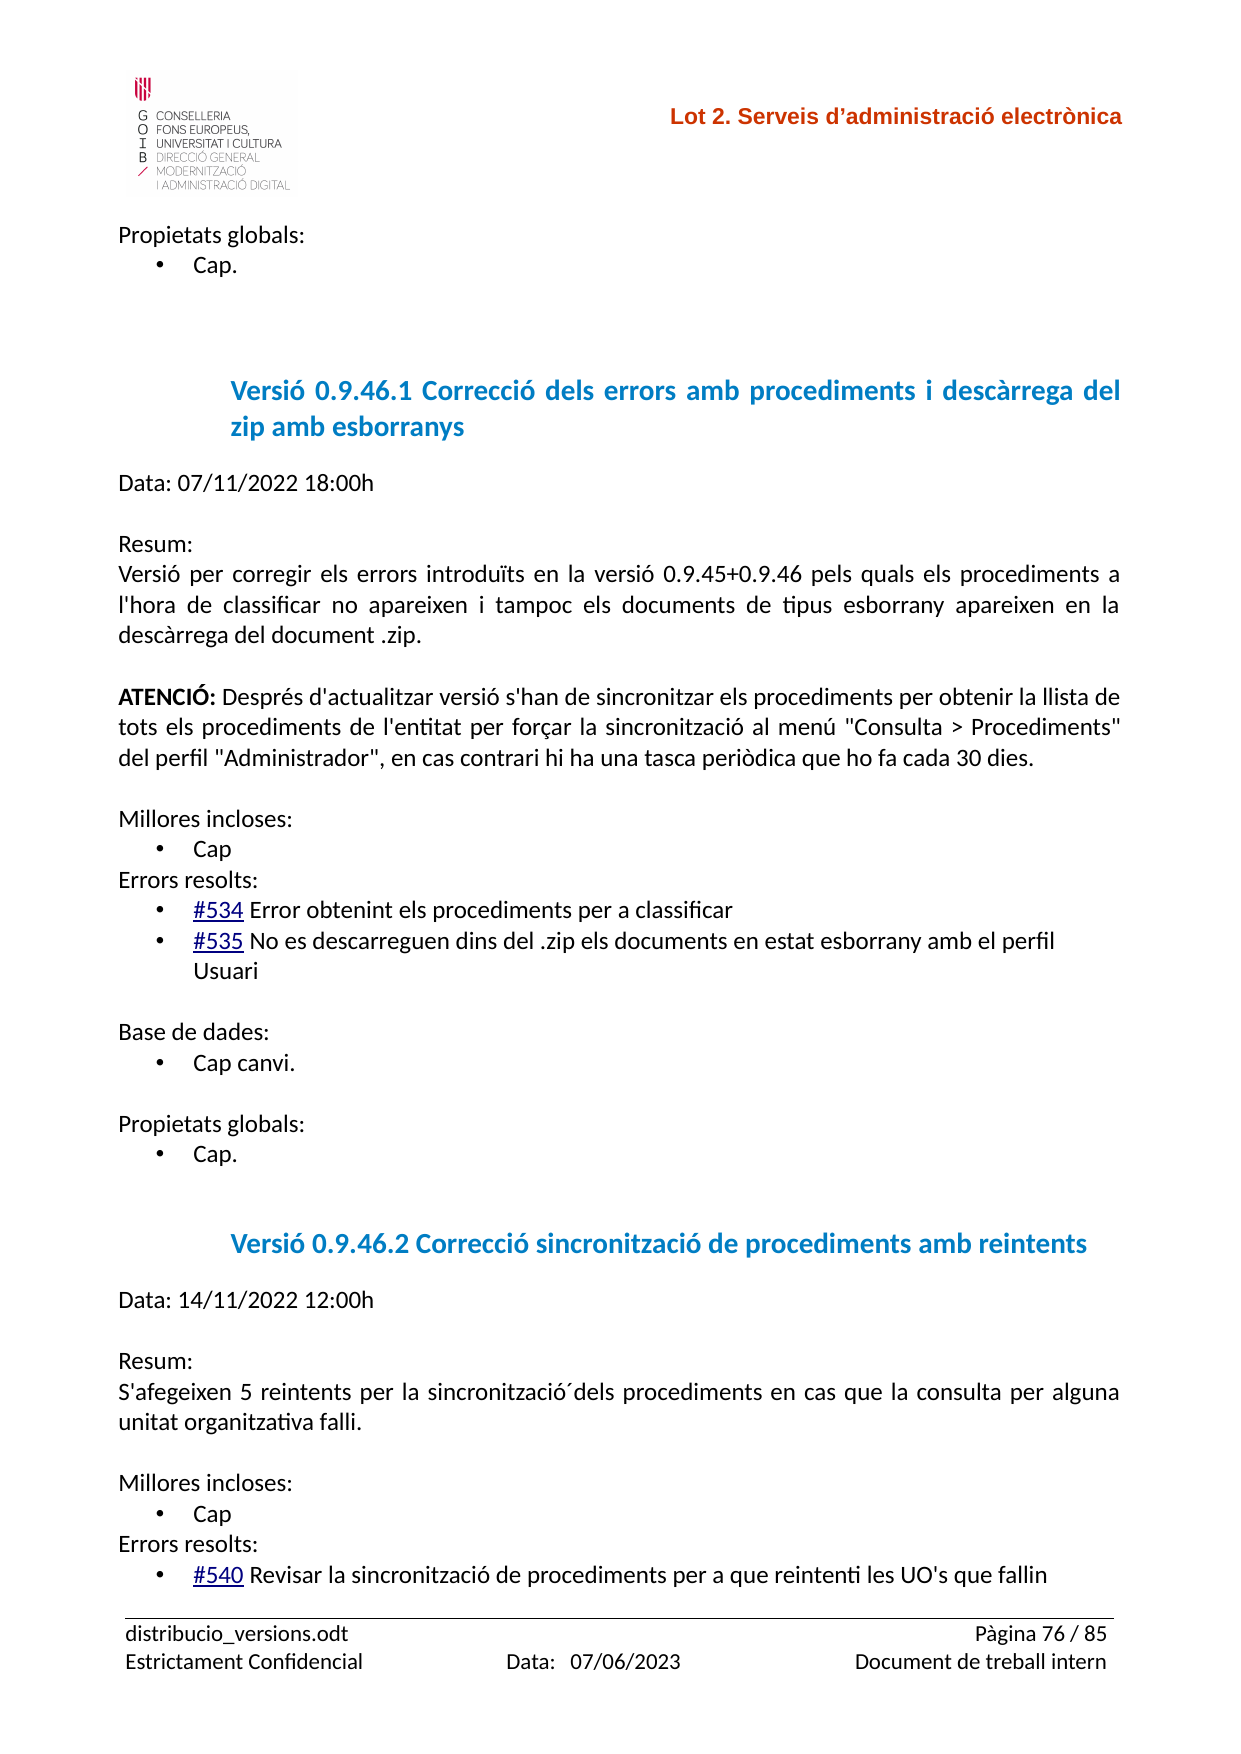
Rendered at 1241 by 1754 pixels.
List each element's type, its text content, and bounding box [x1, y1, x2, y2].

list Cap. [156, 1138, 1122, 1169]
text Propietats globals: [118, 1108, 1122, 1138]
text Base de dades: [118, 1016, 1122, 1047]
list #534 Error obtenint els procediments per a classificar [156, 894, 1122, 925]
text ATENCIÓ: Després d'actualitzar versió s'han de sincronitzar els procediments per obtenir la llista de tots els procediments de l'entitat per forçar la sincronització al menú "Consulta > Procediments" del perfil "Administrador", en cas contrari hi ha una tasca periòdica que ho fa cada 30 dies. [118, 681, 1122, 772]
list Cap canvi. [156, 1047, 1122, 1077]
text Propietats globals: [118, 219, 1122, 250]
list Cap [156, 833, 1122, 864]
text Data: 14/11/2022 12:00h [118, 1284, 1122, 1315]
text Data: 07/11/2022 18:00h [118, 467, 1122, 497]
text Millores incloses: [118, 1468, 1122, 1498]
picture [126, 70, 299, 197]
list Cap. [156, 250, 1122, 280]
text Errors resolts: [118, 1529, 1122, 1559]
text Millores incloses: [118, 803, 1122, 833]
text S'afegeixen 5 reintents per la sincronització´dels procediments en cas que la consulta per alguna unitat organitzativa falli. [118, 1376, 1122, 1437]
text Versió per corregir els errors introduïts en la versió 0.9.45+0.9.46 pels quals els procediments a l'hora de classificar no apareixen i tampoc els documents de tipus esborrany apareixen en la descàrrega del document .zip. [118, 558, 1122, 650]
subtitle Versió 0.9.46.1 Correcció dels errors amb procediments i descàrrega del zip amb esborranys [153, 372, 1122, 443]
text Resum: [118, 528, 1122, 558]
subtitle Versió 0.9.46.2 Correcció sincronització de procediments amb reintents [153, 1225, 1122, 1261]
list Cap [156, 1498, 1122, 1529]
list #540 Revisar la sincronització de procediments per a que reintenti les UO's que fallin [156, 1559, 1122, 1590]
text Errors resolts: [118, 864, 1122, 894]
text Resum: [118, 1346, 1122, 1376]
list #535 No es descarreguen dins del .zip els documents en estat esborrany amb el perfil Usuari [156, 925, 1122, 986]
